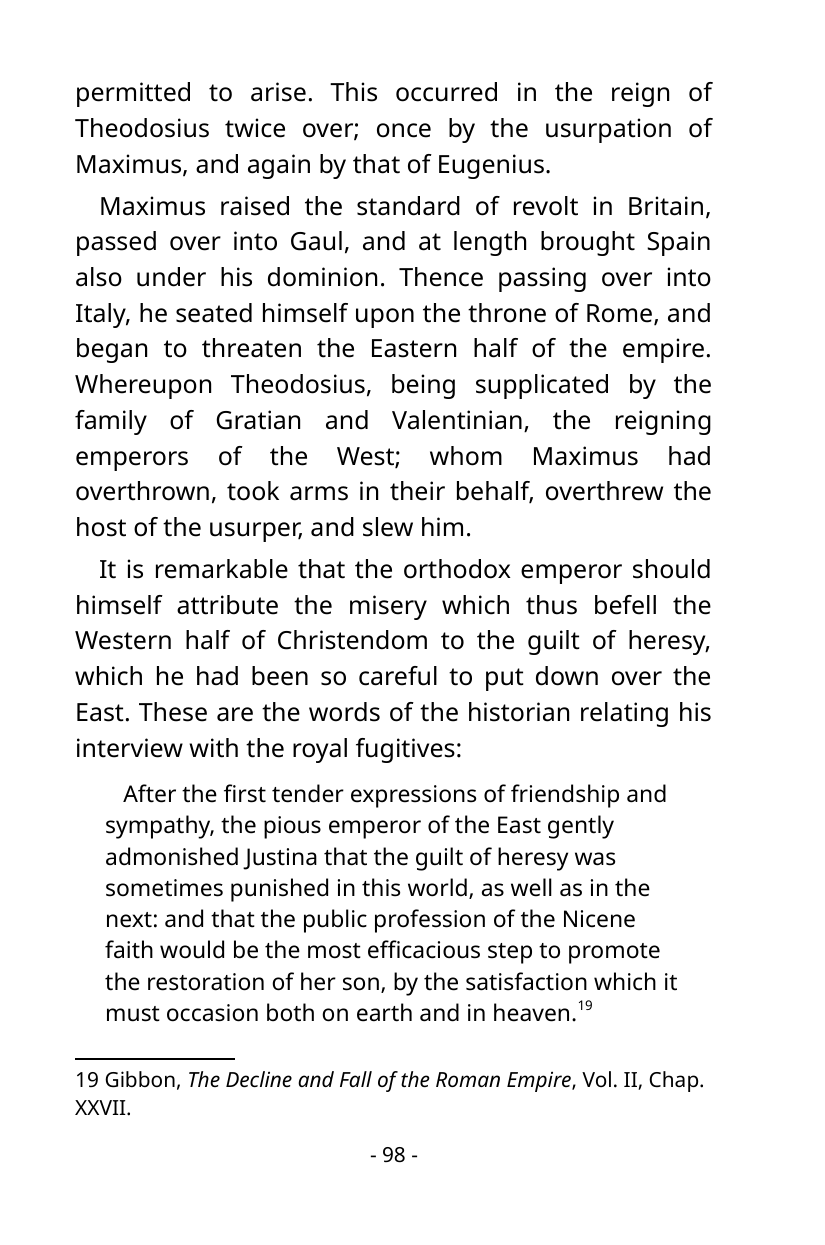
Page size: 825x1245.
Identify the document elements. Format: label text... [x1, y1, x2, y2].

text It is remarkable that the orthodox emperor should himself attribute the misery which thus befell the Western half of Christendom to the guilt of heresy, which he had been so careful to put down over the East. These are the words of the historian relating his interview with the royal fugitives: [75, 552, 712, 764]
text permitted to arise. This occurred in the reign of Theodosius twice over; once by the usurpation of Maximus, and again by that of Eugenius. [75, 75, 712, 181]
text After the first tender expressions of friendship and sympathy, the pious emperor of the East gently admonished Justina that the guilt of heresy was sometimes punished in this world, as well as in the next: and that the public profession of the Nicene faith would be the most efficacious step to promote the restoration of her son, by the satisfaction which it must occasion both on earth and in heaven. [105, 778, 682, 1028]
text Maximus raised the standard of revolt in Britain, passed over into Gaul, and at length brought Spain also under his dominion. Thence passing over into Italy, he seated himself upon the throne of Rome, and began to threaten the Eastern half of the empire. Whereupon Theodosius, being supplicated by the family of Gratian and Valentinian, the reigning emperors of the West; whom Maximus had overthrown, took arms in their behalf, overthrew the host of the usurper, and slew him. [75, 188, 712, 544]
text Gibbon, The Decline and Fall of the Roman Empire, Vol. II, Chap. XXVII. [75, 1065, 712, 1122]
